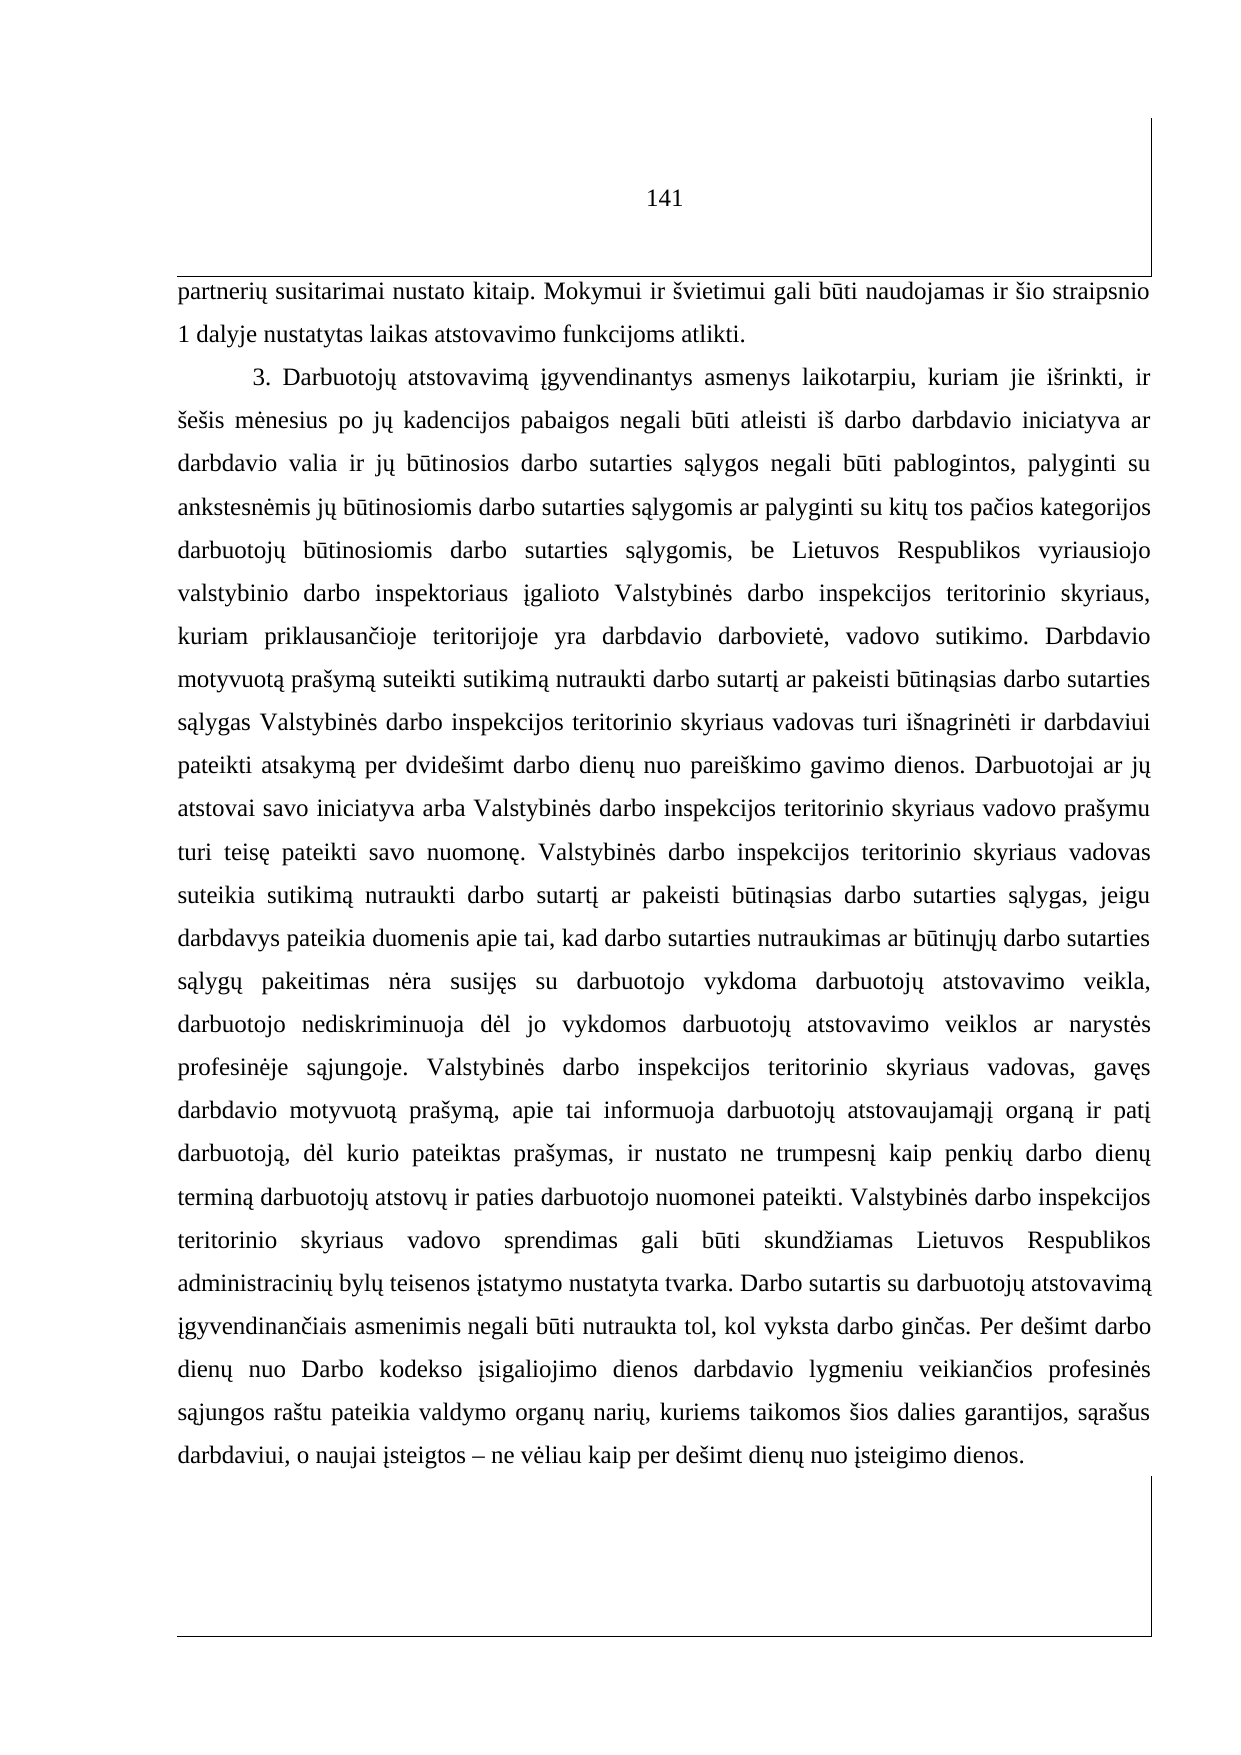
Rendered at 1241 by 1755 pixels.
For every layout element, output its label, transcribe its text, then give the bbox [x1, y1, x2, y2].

text 3. Darbuotojų atstovavimą įgyvendinantys asmenys laikotarpiu, kuriam jie išrinkti, ir šešis mėnesius po jų kadencijos pabaigos negali būti atleisti iš darbo darbdavio iniciatyva ar darbdavio valia ir jų būtinosios darbo sutarties sąlygos negali būti pablogintos, palyginti su ankstesnėmis jų būtinosiomis darbo sutarties sąlygomis ar palyginti su kitų tos pačios kategorijos darbuotojų būtinosiomis darbo sutarties sąlygomis, be Lietuvos Respublikos vyriausiojo valstybinio darbo inspektoriaus įgalioto Valstybinės darbo inspekcijos teritorinio skyriaus, kuriam priklausančioje teritorijoje yra darbdavio darbovietė, vadovo sutikimo. Darbdavio motyvuotą prašymą suteikti sutikimą nutraukti darbo sutartį ar pakeisti būtinąsias darbo sutarties sąlygas Valstybinės darbo inspekcijos teritorinio skyriaus vadovas turi išnagrinėti ir darbdaviui pateikti atsakymą per dvidešimt darbo dienų nuo pareiškimo gavimo dienos. Darbuotojai ar jų atstovai savo iniciatyva arba Valstybinės darbo inspekcijos teritorinio skyriaus vadovo prašymu turi teisę pateikti savo nuomonę. Valstybinės darbo inspekcijos teritorinio skyriaus vadovas suteikia sutikimą nutraukti darbo sutartį ar pakeisti būtinąsias darbo sutarties sąlygas, jeigu darbdavys pateikia duomenis apie tai, kad darbo sutarties nutraukimas ar būtinųjų darbo sutarties sąlygų pakeitimas nėra susijęs su darbuotojo vykdoma darbuotojų atstovavimo veikla, darbuotojo nediskriminuoja dėl jo vykdomos darbuotojų atstovavimo veiklos ar narystės profesinėje sąjungoje. Valstybinės darbo inspekcijos teritorinio skyriaus vadovas, gavęs darbdavio motyvuotą prašymą, apie tai informuoja darbuotojų atstovaujamąjį organą ir patį darbuotoją, dėl kurio pateiktas prašymas, ir nustato ne trumpesnį kaip penkių darbo dienų terminą darbuotojų atstovų ir paties darbuotojo nuomonei pateikti. Valstybinės darbo inspekcijos teritorinio skyriaus vadovo sprendimas gali būti skundžiamas Lietuvos Respublikos administracinių bylų teisenos įstatymo nustatyta tvarka. Darbo sutartis su darbuotojų atstovavimą įgyvendinančiais asmenimis negali būti nutraukta tol, kol vyksta darbo ginčas. Per dešimt darbo dienų nuo Darbo kodekso įsigaliojimo dienos darbdavio lygmeniu veikiančios profesinės sąjungos raštu pateikia valdymo organų narių, kuriems taikomos šios dalies garantijos, sąrašus darbdaviui, o naujai įsteigtos – ne vėliau kaip per dešimt dienų nuo įsteigimo dienos. [177, 362, 1152, 1469]
text partnerių susitarimai nustato kitaip. Mokymui ir švietimui gali būti naudojamas ir šio straipsnio 1 dalyje nustatytas laikas atstovavimo funkcijoms atlikti. [177, 276, 1152, 348]
